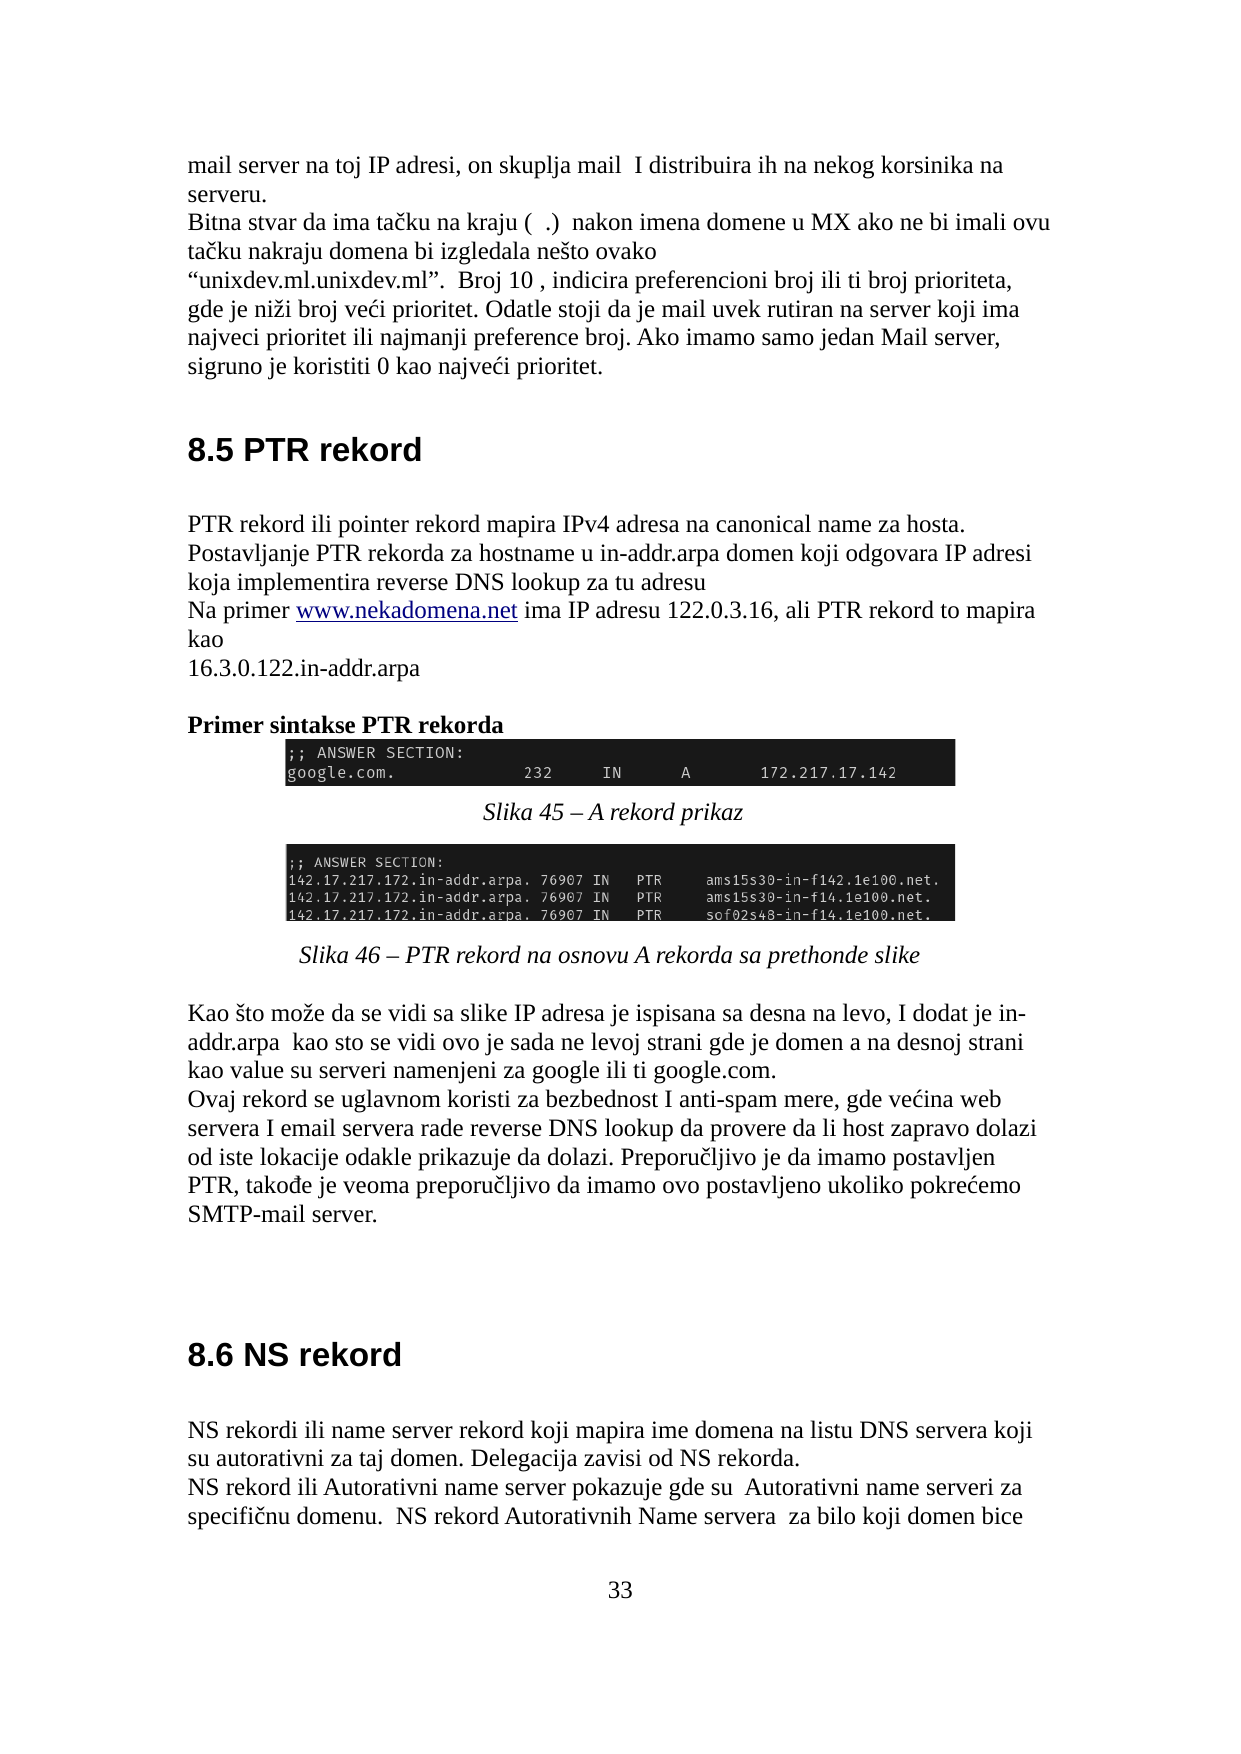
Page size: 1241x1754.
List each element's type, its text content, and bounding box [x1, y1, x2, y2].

text Ovaj rekord se uglavnom koristi za bezbednost I anti-spam mere, gde većina web servera I email servera rade reverse DNS lookup da provere da li host zapravo dolazi od iste lokacije odakle prikazuje da dolazi. Preporučljivo je da imamo postavljen PTR, takođe je veoma preporučljivo da imamo ovo postavljeno ukoliko pokrećemo SMTP-mail server. [187, 1084, 1053, 1228]
text “unixdev.ml.unixdev.ml”. Broj 10 , indicira preferencioni broj ili ti broj prioriteta, gde je niži broj veći prioritet. Odatle stoji da je mail uvek rutiran na server koji ima najveci prioritet ili najmanji preference broj. Ako imamo samo jedan Mail server, sigruno je koristiti 0 kao najveći prioritet. [187, 265, 1053, 380]
text Slika 45 – A rekord prikaz [187, 797, 1053, 826]
text NS rekordi ili name server rekord koji mapira ime domena na listu DNS servera koji su autorativni za taj domen. Delegacija zavisi od NS rekorda. [187, 1415, 1053, 1472]
subtitle 8.6 NS rekord [187, 1335, 1053, 1373]
text 16.3.0.122.in-addr.arpa [187, 653, 1053, 682]
text Bitna stvar da ima tačku na kraju ( .) nakon imena domene u MX ako ne bi imali ovu tačku nakraju domena bi izgledala nešto ovako [187, 207, 1053, 265]
text Postavljanje PTR rekorda za hostname u in-addr.arpa domen koji odgovara IP adresi koja implementira reverse DNS lookup za tu adresu [187, 538, 1053, 596]
picture [285, 844, 955, 921]
picture [285, 739, 956, 786]
text Kao što može da se vidi sa slike IP adresa je ispisana sa desna na levo, I dodat je in-addr.arpa kao sto se vidi ovo je sada ne levoj strani gde je domen a na desnoj strani kao value su serveri namenjeni za google ili ti google.com. [187, 998, 1053, 1084]
text NS rekord ili Autorativni name server pokazuje gde su Autorativni name serveri za specifičnu domenu. NS rekord Autorativnih Name servera za bilo koji domen bice [187, 1472, 1053, 1530]
text Na primer www.nekadomena.net ima IP adresu 122.0.3.16, ali PTR rekord to mapira kao [187, 596, 1053, 653]
text Primer sintakse PTR rekorda [187, 711, 1053, 739]
subtitle 8.5 PTR rekord [187, 429, 1053, 468]
text PTR rekord ili pointer rekord mapira IPv4 adresa na canonical name za hosta. [187, 509, 1053, 538]
text mail server na toj IP adresi, on skuplja mail I distribuira ih na nekog korsinika na serveru. [187, 150, 1053, 207]
text Slika 46 – PTR rekord na osnovu A rekorda sa prethonde slike [187, 912, 1053, 969]
